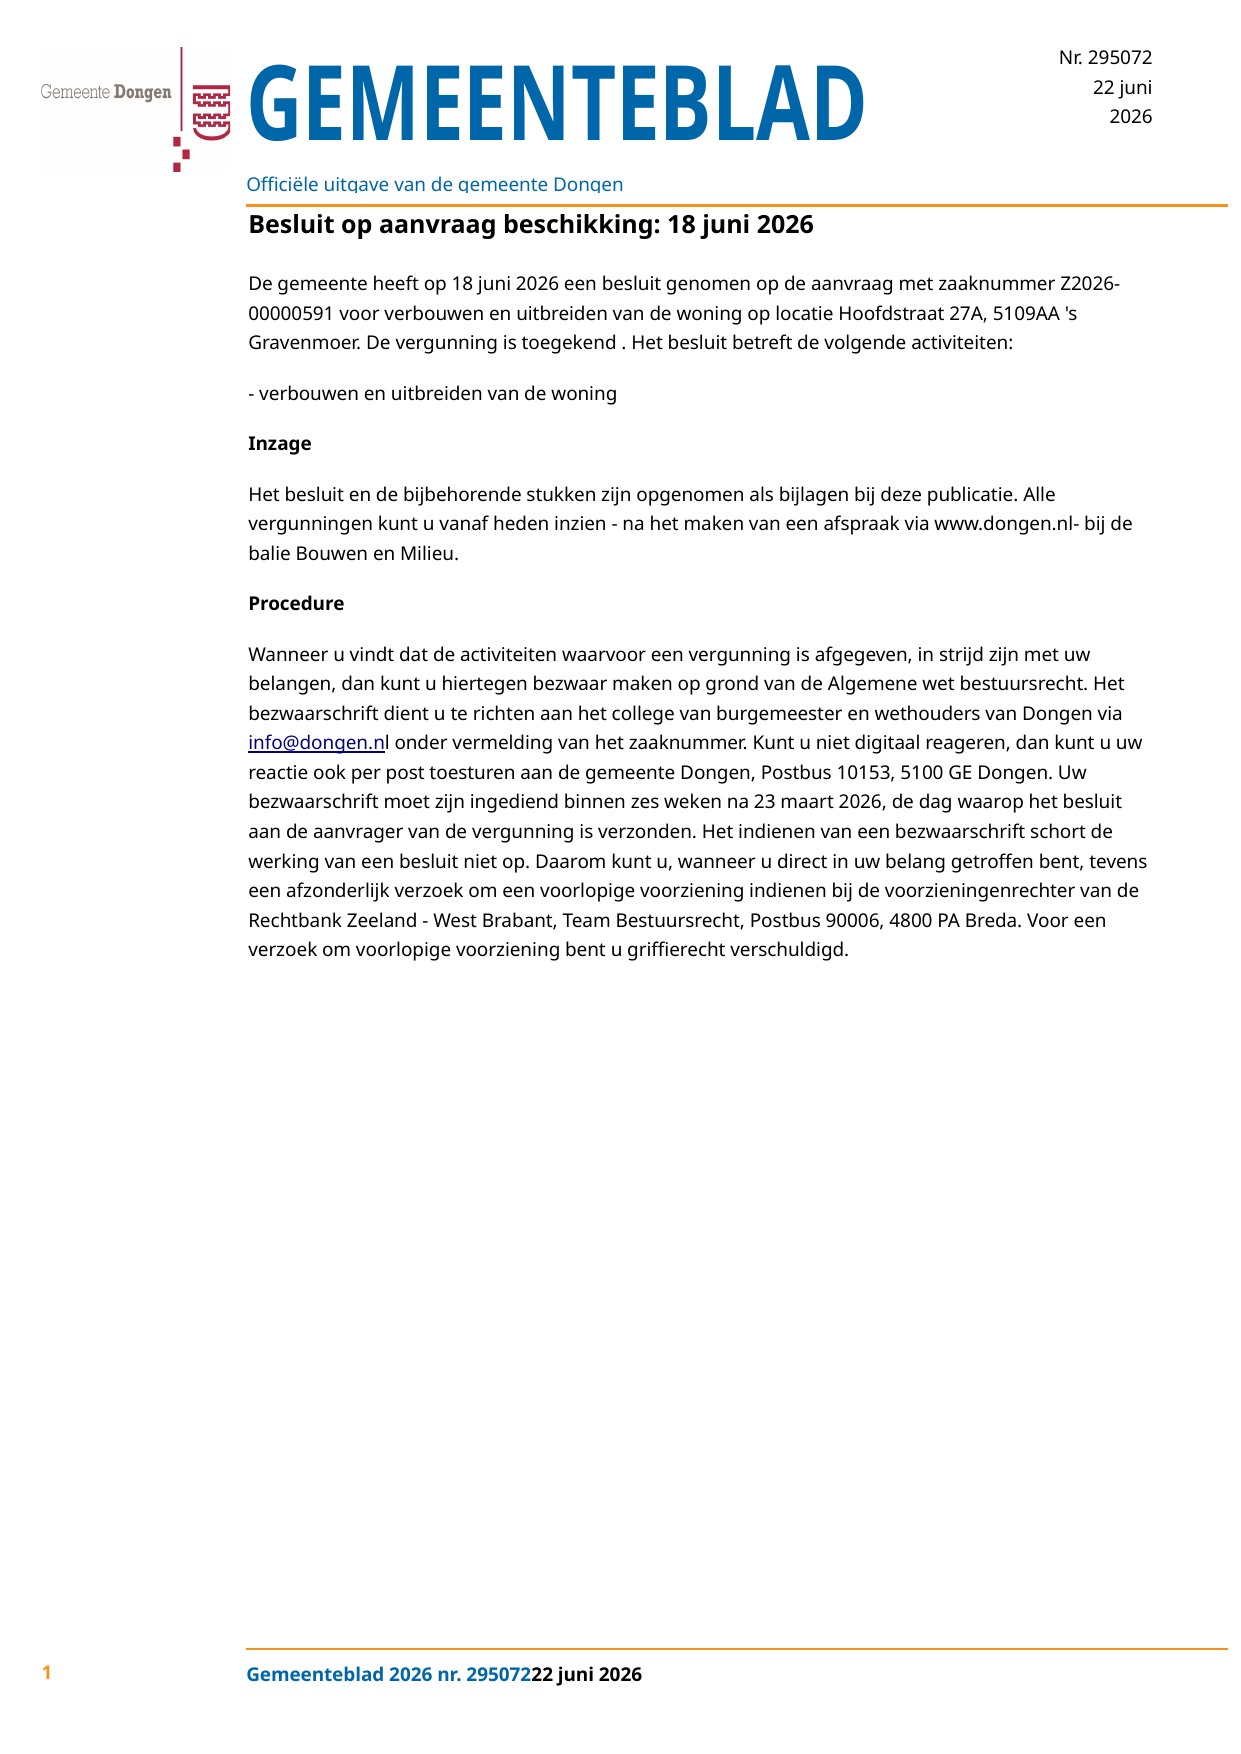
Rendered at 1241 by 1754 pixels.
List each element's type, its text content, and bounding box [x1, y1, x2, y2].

text De gemeente heeft op 18 juni 2026 een besluit genomen op de aanvraag met zaaknummer Z2026-00000591 voor verbouwen en uitbreiden van de woning op locatie Hoofdstraat 27A, 5109AA 's Gravenmoer. De vergunning is toegekend . Het besluit betreft de volgende activiteiten: [248, 270, 1152, 355]
text - verbouwen en uitbreiden van de woning [248, 380, 1152, 406]
text Inzage [248, 430, 1152, 456]
text Het besluit en de bijbehorende stukken zijn opgenomen als bijlagen bij deze publicatie. Alle vergunningen kunt u vanaf heden inzien - na het maken van een afspraak via www.dongen.nl- bij de balie Bouwen en Milieu. [248, 481, 1152, 566]
text Procedure [248, 590, 1152, 616]
picture [41, 47, 231, 172]
text Wanneer u vindt dat de activiteiten waarvoor een vergunning is afgegeven, in strijd zijn met uw belangen, dan kunt u hiertegen bezwaar maken op grond van de Algemene wet bestuursrecht. Het bezwaarschrift dient u te richten aan het college van burgemeester en wethouders van Dongen via info@dongen.nl onder vermelding van het zaaknummer. Kunt u niet digitaal reageren, dan kunt u uw reactie ook per post toesturen aan de gemeente Dongen, Postbus 10153, 5100 GE Dongen. Uw bezwaarschrift moet zijn ingediend binnen zes weken na 23 maart 2026, de dag waarop het besluit aan de aanvrager van de vergunning is verzonden. Het indienen van een bezwaarschrift schort de werking van een besluit niet op. Daarom kunt u, wanneer u direct in uw belang getroffen bent, tevens een afzonderlijk verzoek om een voorlopige voorziening indienen bij de voorzieningenrechter van de Rechtbank Zeeland - West Brabant, Team Bestuursrecht, Postbus 90006, 4800 PA Breda. Voor een verzoek om voorlopige voorziening bent u griffierecht verschuldigd. [248, 641, 1152, 962]
text Besluit op aanvraag beschikking: 18 juni 2026 [248, 207, 1152, 241]
